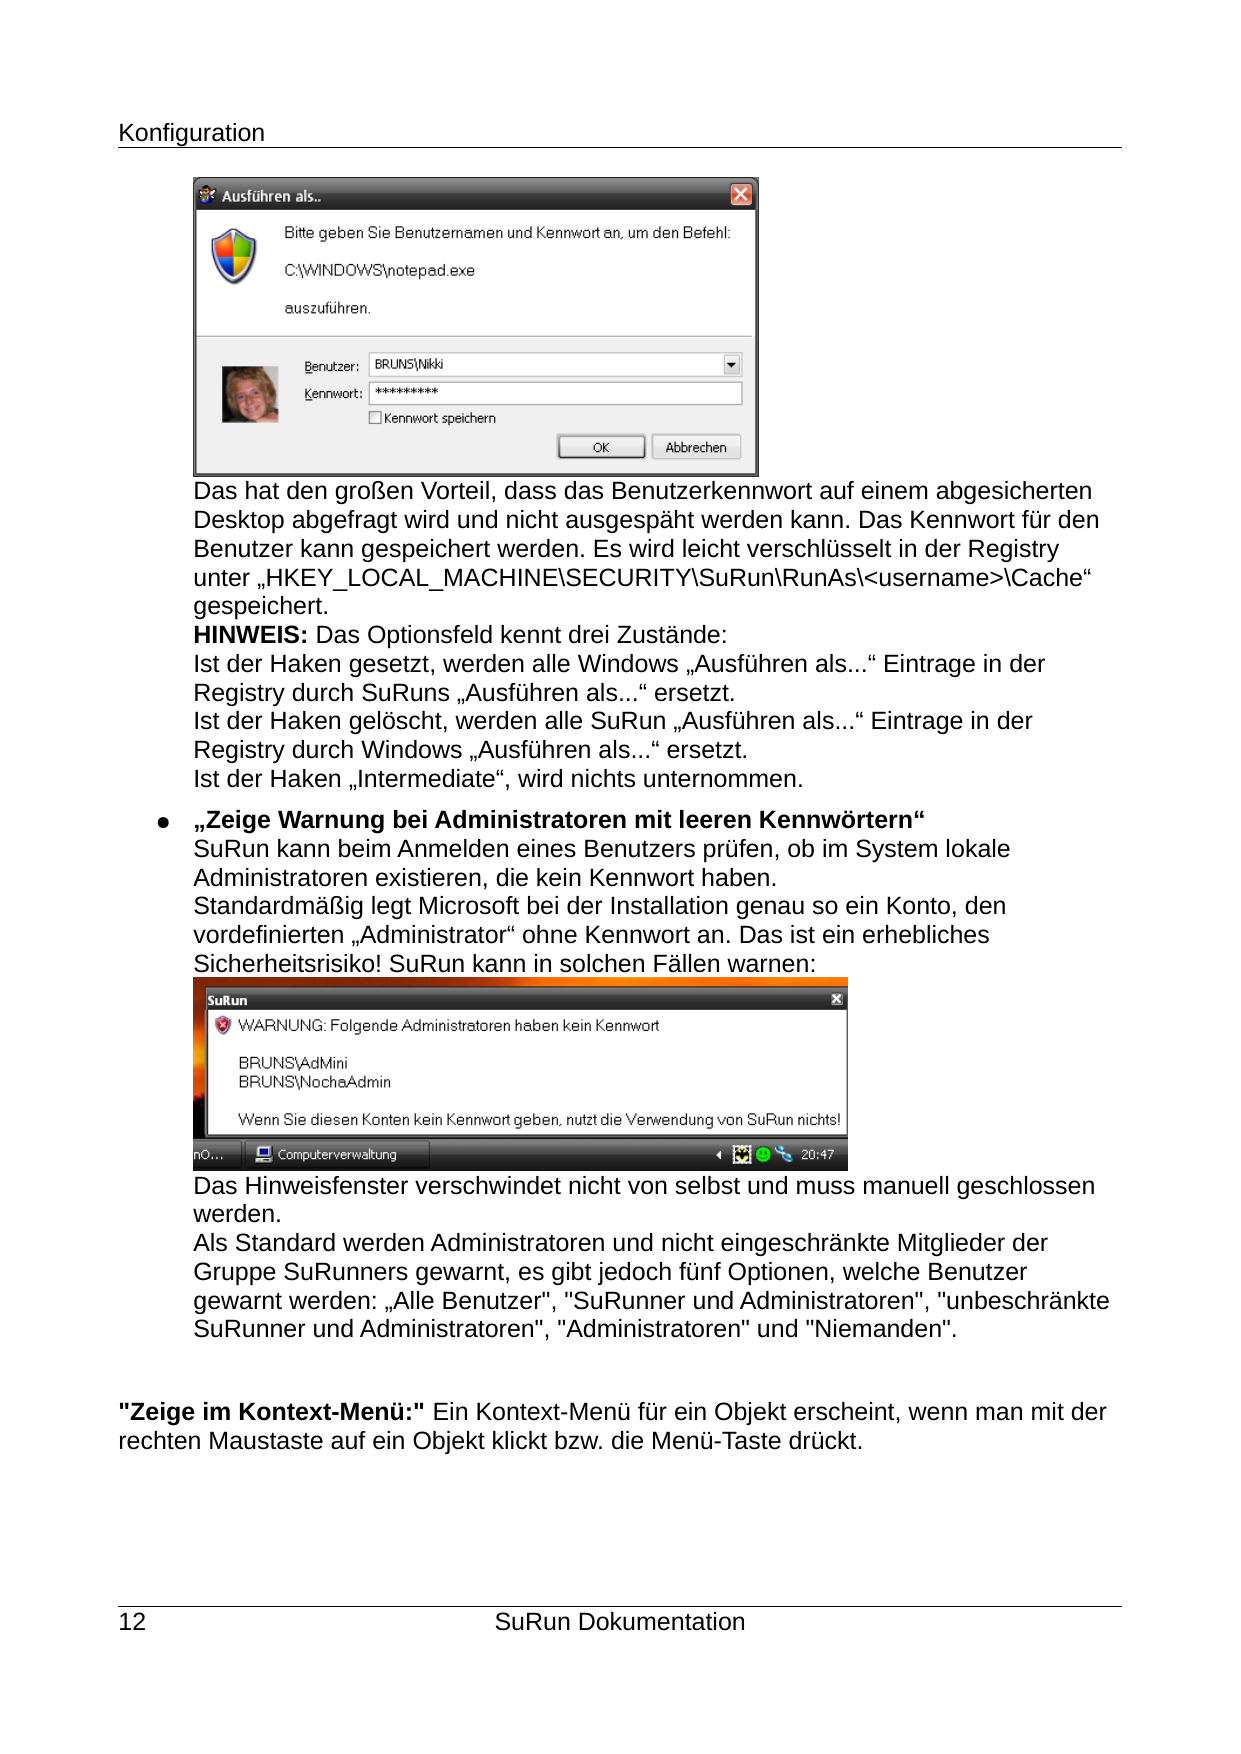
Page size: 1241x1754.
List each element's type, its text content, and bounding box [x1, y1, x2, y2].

text "Zeige im Kontext-Menü:" Ein Kontext-Menü für ein Objekt erscheint, wenn man mit der rechten Maustaste auf ein Objekt klickt bzw. die Menü-Taste drückt. [118, 1397, 1122, 1454]
list Das hat den großen Vorteil, dass das Benutzerkennwort auf einem abgesicherten Desktop abgefragt wird und nicht ausgespäht werden kann. Das Kennwort für den Benutzer kann gespeichert werden. Es wird leicht verschlüsselt in der Registry unter „HKEY_LOCAL_MACHINE\SECURITY\SuRun\RunAs\<username>\Cache“ gespeichert. HINWEIS: Das Optionsfeld kennt drei Zustände: Ist der Haken gesetzt, werden alle Windows „Ausführen als...“ Eintrage in der Registry durch SuRuns „Ausführen als...“ ersetzt. Ist der Haken gelöscht, werden alle SuRun „Ausführen als...“ Eintrage in der Registry durch Windows „Ausführen als...“ ersetzt. Ist der Haken „Intermediate“, wird nichts unternommen. [156, 177, 1122, 792]
picture [193, 977, 848, 1171]
picture [193, 177, 759, 477]
list „Zeige Warnung bei Administratoren mit leeren Kennwörtern“ SuRun kann beim Anmelden eines Benutzers prüfen, ob im System lokale Administratoren existieren, die kein Kennwort haben. Standardmäßig legt Microsoft bei der Installation genau so ein Konto, den vordefinierten „Administrator“ ohne Kennwort an. Das ist ein erhebliches Sicherheitsrisiko! SuRun kann in solchen Fällen warnen: Das Hinweisfenster verschwindet nicht von selbst und muss manuell geschlossen werden. Als Standard werden Administratoren und nicht eingeschränkte Mitglieder der Gruppe SuRunners gewarnt, es gibt jedoch fünf Optionen, welche Benutzer gewarnt werden: „Alle Benutzer", "SuRunner und Administratoren", "unbeschränkte SuRunner und Administratoren", "Administratoren" und "Niemanden". [156, 805, 1122, 1343]
